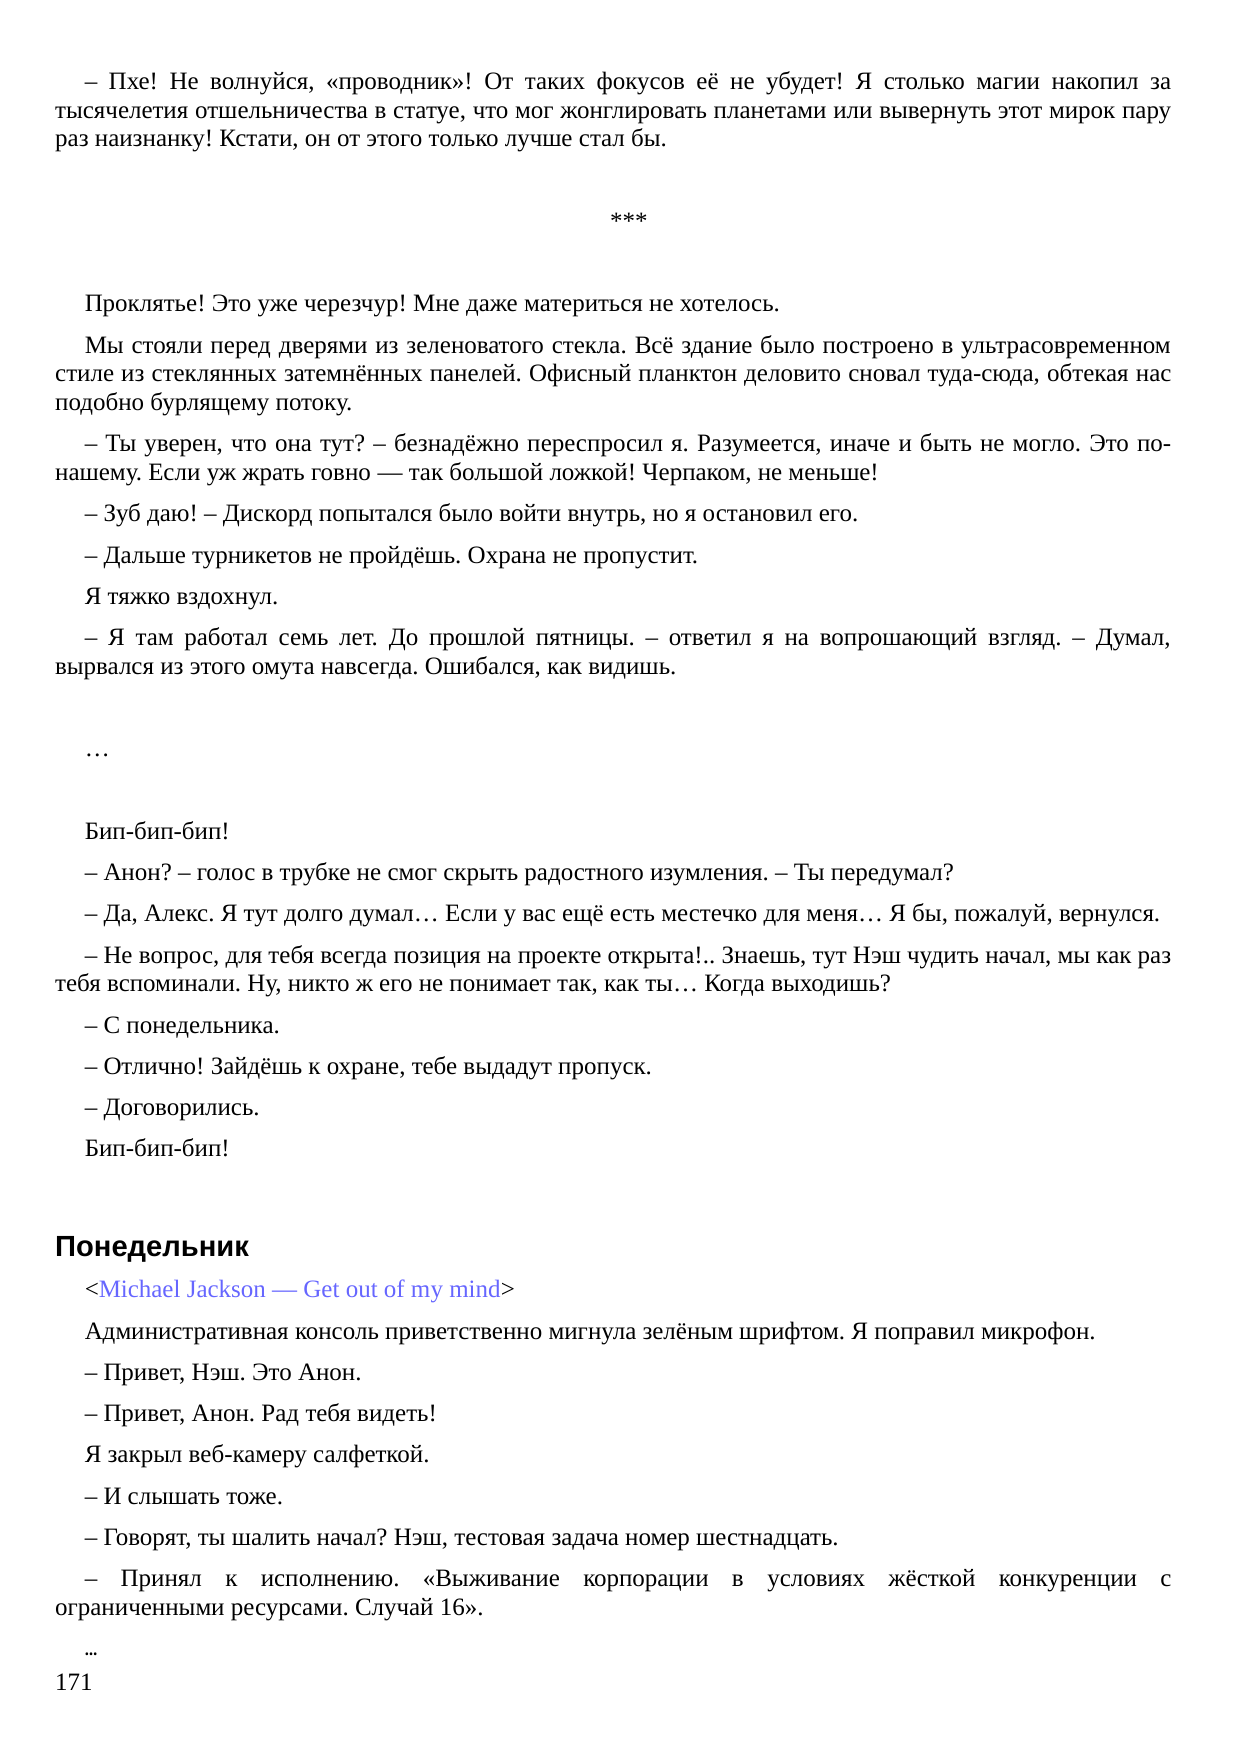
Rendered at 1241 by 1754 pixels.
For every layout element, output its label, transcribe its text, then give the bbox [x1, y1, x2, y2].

text <Michael Jackson — Get out of my mind> [55, 1274, 1173, 1303]
text Мы стояли перед дверями из зеленоватого стекла. Всё здание было построено в ультрасовременном стиле из стеклянных затемнённых панелей. Офисный планктон деловито сновал туда-сюда, обтекая нас подобно бурлящему потоку. [55, 330, 1173, 416]
text – Анон? – голос в трубке не смог скрыть радостного изумления. – Ты передумал? [55, 857, 1173, 886]
text Административная консоль приветственно мигнула зелёным шрифтом. Я поправил микрофон. [55, 1316, 1173, 1344]
text Я закрыл веб-камеру салфеткой. [55, 1439, 1173, 1468]
text – Договорились. [55, 1092, 1173, 1121]
text – И слышать тоже. [55, 1481, 1173, 1509]
text Бип-бип-бип! [55, 1133, 1173, 1162]
text – С понедельника. [55, 1010, 1173, 1038]
text Проклятье! Это уже черезчур! Мне даже материться не хотелось. [55, 288, 1173, 317]
text – Пхе! Не волнуйся, «проводник»! От таких фокусов её не убудет! Я столько магии накопил за тысячелетия отшельничества в статуе, что мог жонглировать планетами или вывернуть этот мирок пару раз наизнанку! Кстати, он от этого только лучше стал бы. [55, 66, 1173, 152]
text Бип-бип-бип! [55, 816, 1173, 845]
text – Я там работал семь лет. До прошлой пятницы. – ответил я на вопрошающий взгляд. – Думал, вырвался из этого омута навсегда. Ошибался, как видишь. [55, 622, 1173, 680]
text … [55, 1633, 1173, 1662]
text *** [55, 206, 1173, 235]
text – Отлично! Зайдёшь к охране, тебе выдадут пропуск. [55, 1051, 1173, 1080]
text – Привет, Нэш. Это Анон. [55, 1357, 1173, 1386]
text – Зуб даю! – Дискорд попытался было войти внутрь, но я остановил его. [55, 498, 1173, 527]
text – Привет, Анон. Рад тебя видеть! [55, 1398, 1173, 1427]
text – Принял к исполнению. «Выживание корпорации в условиях жёсткой конкуренции с ограниченными ресурсами. Случай 16». [55, 1563, 1173, 1621]
text – Говорят, ты шалить начал? Нэш, тестовая задача номер шестнадцать. [55, 1522, 1173, 1551]
text – Ты уверен, что она тут? – безнадёжно переспросил я. Разумеется, иначе и быть не могло. Это по-нашему. Если уж жрать говно — так большой ложкой! Черпаком, не меньше! [55, 428, 1173, 486]
text … [55, 733, 1173, 762]
subtitle Понедельник [55, 1228, 1173, 1262]
text – Да, Алекс. Я тут долго думал… Если у вас ещё есть местечко для меня… Я бы, пожалуй, вернулся. [55, 898, 1173, 927]
text – Дальше турникетов не пройдёшь. Охрана не пропустит. [55, 540, 1173, 568]
text Я тяжко вздохнул. [55, 581, 1173, 610]
text – Не вопрос, для тебя всегда позиция на проекте открыта!.. Знаешь, тут Нэш чудить начал, мы как раз тебя вспоминали. Ну, никто ж его не понимает так, как ты… Когда выходишь? [55, 940, 1173, 997]
